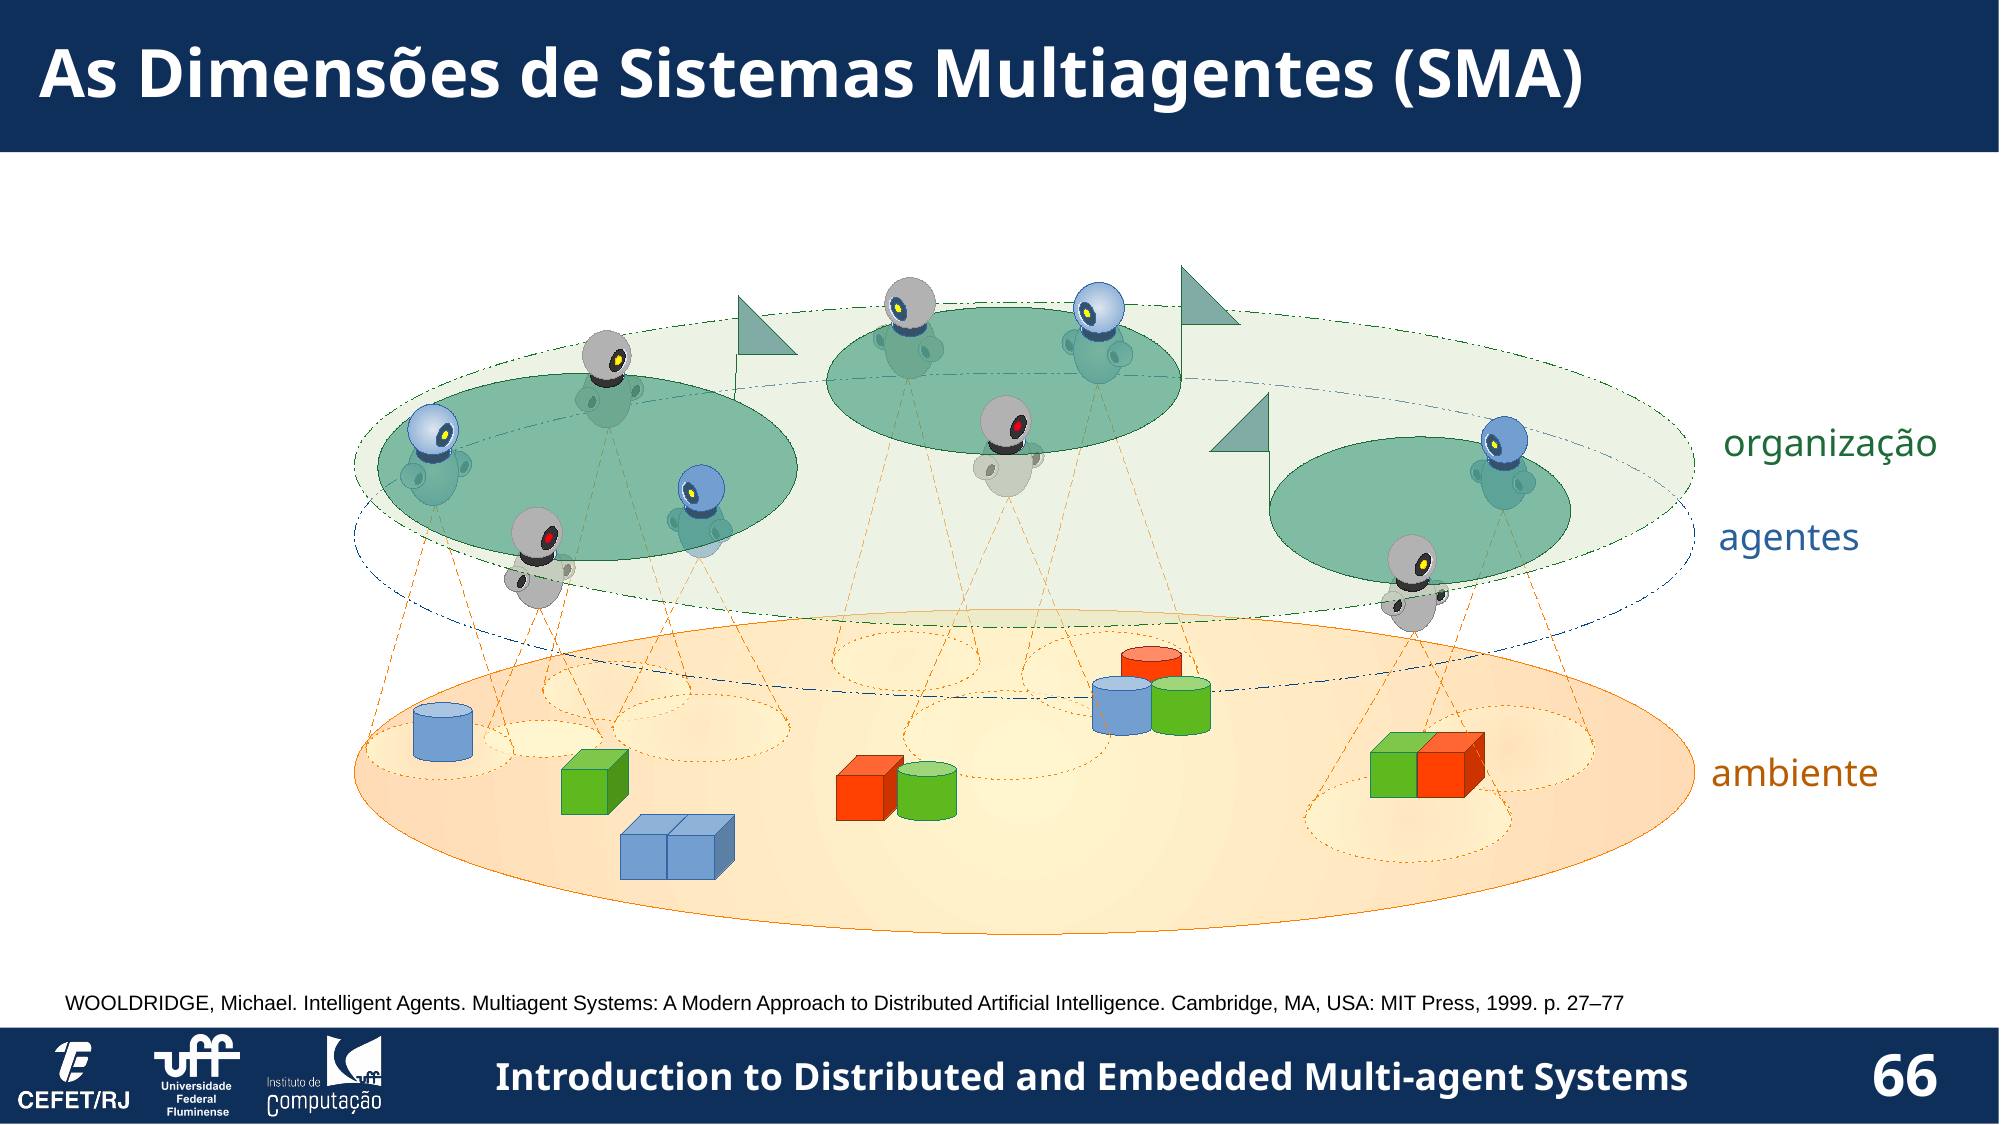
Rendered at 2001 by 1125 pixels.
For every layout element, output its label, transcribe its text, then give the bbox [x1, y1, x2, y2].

picture [265, 1033, 383, 1117]
text_box WOOLDRIDGE, Michael. Intelligent Agents. Multiagent Systems: A Modern Approach to Distributed Artificial Intelligence. Cambridge, MA, USA: MIT Press, 1999. p. 27–77 [50, 982, 1969, 1023]
picture [153, 1033, 241, 1121]
text_box As Dimensões de Sistemas Multiagentes (SMA) [25, 23, 1999, 119]
text_box agentes [1612, 505, 1967, 566]
text_box [354, 265, 1695, 935]
text_box ambiente [1618, 741, 1973, 802]
text_box organização [1653, 411, 2000, 472]
picture [18, 1021, 129, 1125]
